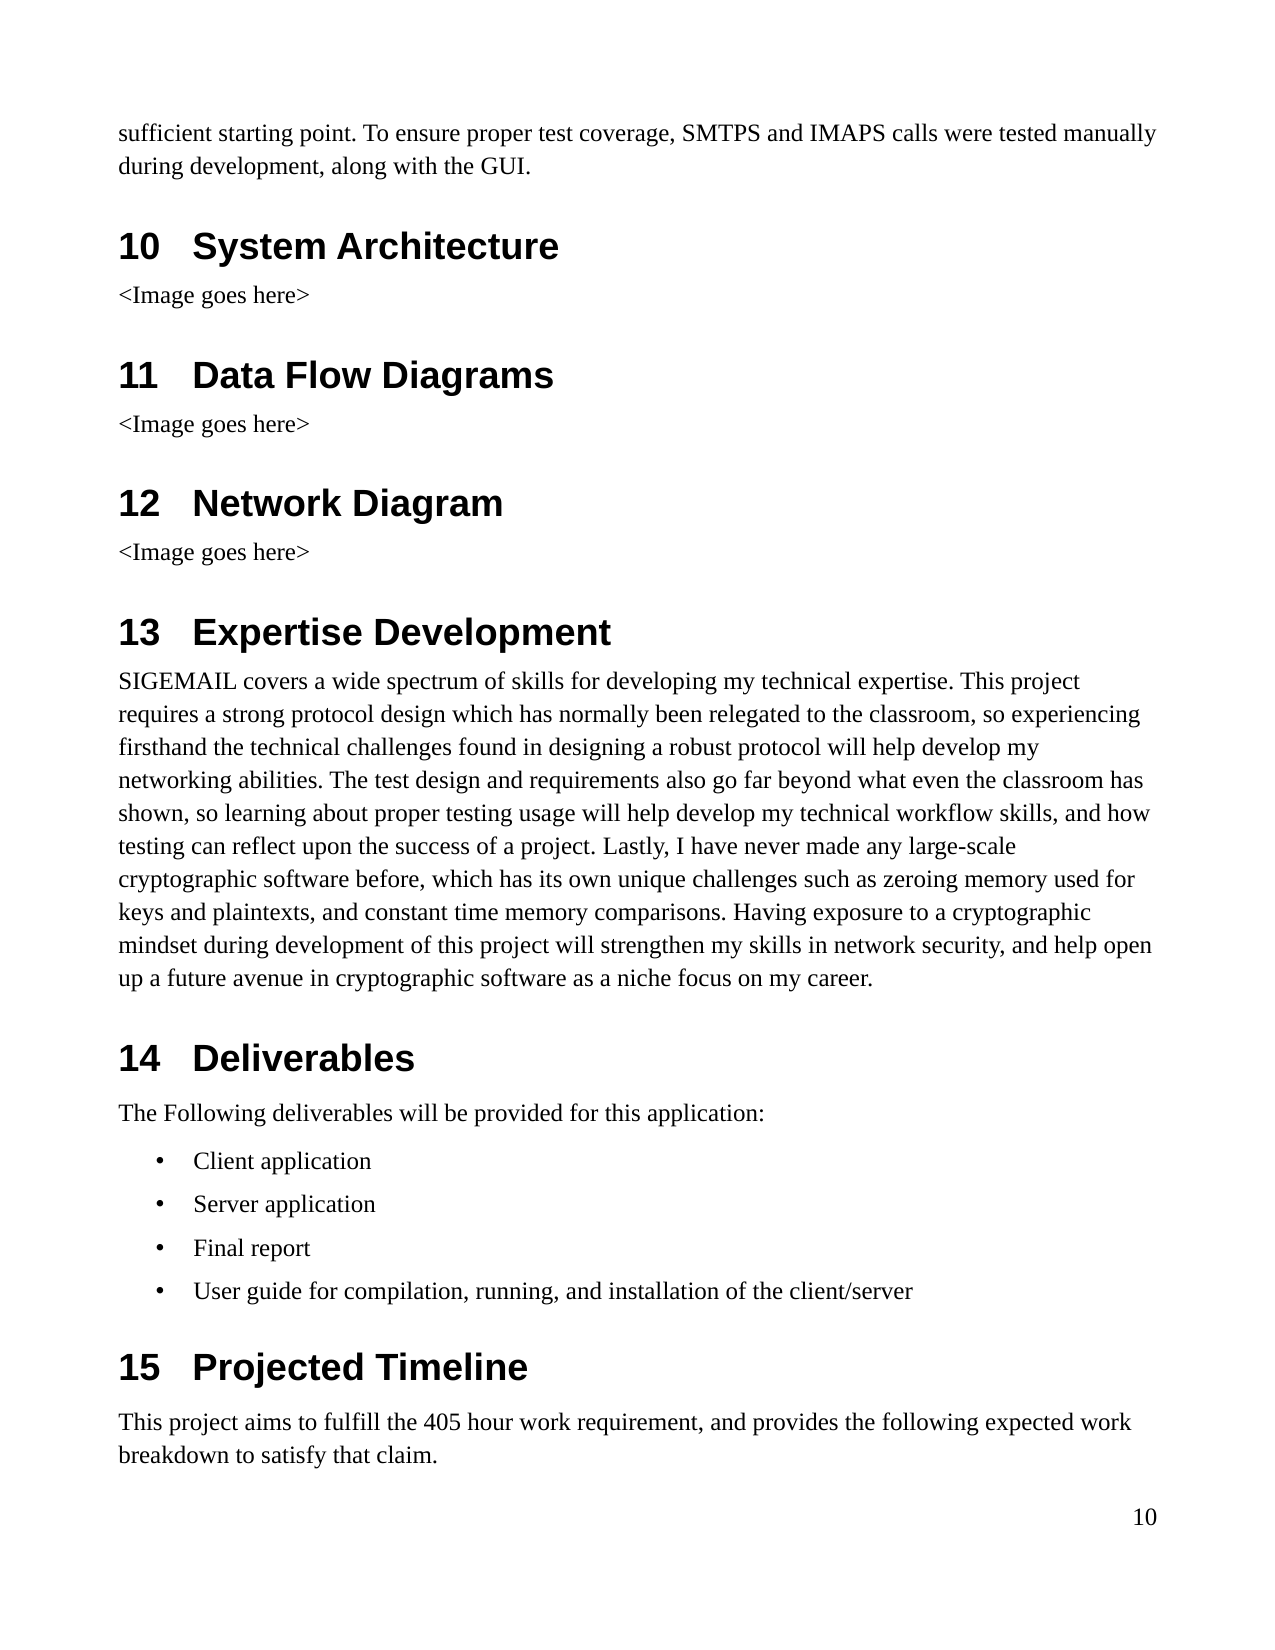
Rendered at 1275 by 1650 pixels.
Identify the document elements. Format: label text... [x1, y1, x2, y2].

subtitle Deliverables [118, 1036, 1157, 1079]
subtitle System Architecture [118, 224, 1157, 267]
list Client application [156, 1146, 1157, 1175]
subtitle Data Flow Diagrams [118, 352, 1157, 396]
subtitle Expertise Development [118, 610, 1157, 654]
text sufficient starting point. To ensure proper test coverage, SMTPS and IMAPS calls were tested manually during development, along with the GUI. [118, 118, 1157, 180]
text The Following deliverables will be provided for this application: [118, 1098, 1157, 1127]
text <Image goes here> [118, 280, 1157, 309]
subtitle Network Diagram [118, 481, 1157, 525]
text <Image goes here> [118, 537, 1157, 566]
list Server application [156, 1189, 1157, 1218]
subtitle Projected Timeline [118, 1344, 1157, 1388]
text <Image goes here> [118, 409, 1157, 437]
text This project aims to fulfill the 405 hour work requirement, and provides the following expected work breakdown to satisfy that claim. [118, 1407, 1157, 1469]
text SIGEMAIL covers a wide spectrum of skills for developing my technical expertise. This project requires a strong protocol design which has normally been relegated to the classroom, so experiencing firsthand the technical challenges found in designing a robust protocol will help develop my networking abilities. The test design and requirements also go far beyond what even the classroom has shown, so learning about proper testing usage will help develop my technical workflow skills, and how testing can reflect upon the success of a project. Lastly, I have never made any large-scale cryptographic software before, which has its own unique challenges such as zeroing memory used for keys and plaintexts, and constant time memory comparisons. Having exposure to a cryptographic mindset during development of this project will strengthen my skills in network security, and help open up a future avenue in cryptographic software as a niche focus on my career. [118, 666, 1157, 992]
list Final report [156, 1233, 1157, 1262]
list User guide for compilation, running, and installation of the client/server [156, 1276, 1157, 1305]
